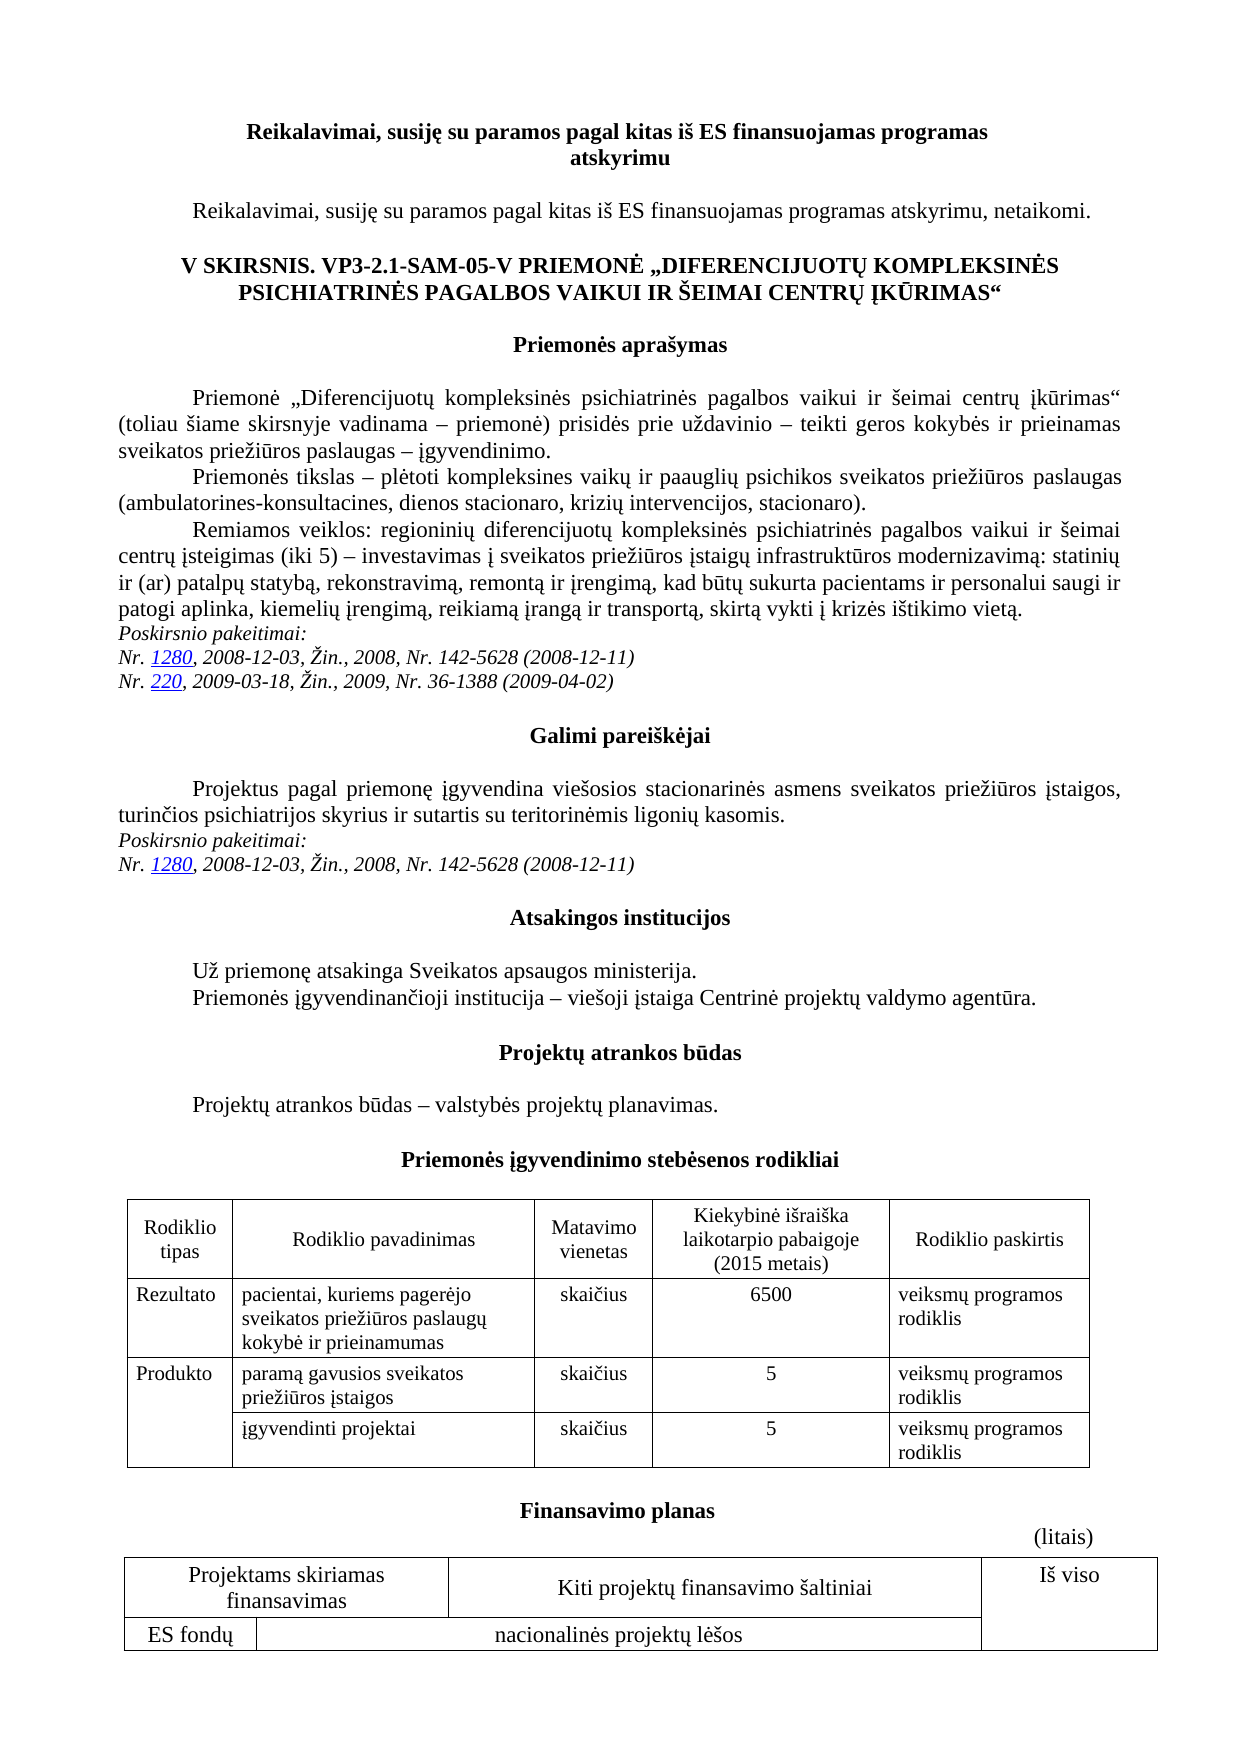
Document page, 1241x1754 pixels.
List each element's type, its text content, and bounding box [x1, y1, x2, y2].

text Priemonės įgyvendinančioji institucija – viešoji įstaiga Centrinė projektų valdymo agentūra. [118, 983, 1122, 1010]
table_cell veiksmų programos rodiklis [890, 1358, 1089, 1412]
text Reikalavimai, susiję su paramos pagal kitas iš ES finansuojamas programas atskyrimu, netaikomi. [118, 197, 1122, 223]
text Remiamos veiklos: regioninių diferencijuotų kompleksinės psichiatrinės pagalbos vaikui ir šeimai centrų įsteigimas (iki 5) – investavimas į sveikatos priežiūros įstaigų infrastruktūros modernizavimą: statinių ir (ar) patalpų statybą, rekonstravimą, remontą ir įrengimą, kad būtų sukurta pacientams ir personalui saugi ir patogi aplinka, kiemelių įrengimą, reikiamą įrangą ir transportą, skirtą vykti į krizės ištikimo vietą. [118, 516, 1122, 621]
text Nr. 1280, 2008-12-03, Žin., 2008, Nr. 142-5628 (2008-12-11) [118, 645, 1122, 669]
table_cell 5 [653, 1413, 889, 1467]
table_cell nacionalinės projektų lėšos [257, 1618, 981, 1650]
text Reikalavimai, susiję su paramos pagal kitas iš ES finansuojamas programas atskyrimu [118, 118, 1122, 171]
table_header Iš viso [982, 1558, 1157, 1650]
text Finansavimo planas [118, 1497, 1122, 1523]
table_header Rodiklio pavadinimas [233, 1200, 534, 1278]
table_header Projektams skiriamas finansavimas [125, 1558, 448, 1617]
text Priemonė „Diferencijuotų kompleksinės psichiatrinės pagalbos vaikui ir šeimai centrų įkūrimas“ (toliau šiame skirsnyje vadinama – priemonė) prisidės prie uždavinio – teikti geros kokybės ir prieinamas sveikatos priežiūros paslaugas – įgyvendinimo. [118, 384, 1122, 463]
table_cell skaičius [535, 1279, 652, 1357]
table_cell 6500 [653, 1279, 889, 1357]
table_cell Rezultato [128, 1279, 232, 1357]
table_cell paramą gavusios sveikatos priežiūros įstaigos [233, 1358, 534, 1412]
text Poskirsnio pakeitimai: [118, 828, 1122, 852]
table_cell veiksmų programos rodiklis [890, 1413, 1089, 1467]
table_header Rodiklio paskirtis [890, 1200, 1089, 1278]
table_cell 5 [653, 1358, 889, 1412]
table_cell ES fondų [125, 1618, 256, 1650]
table_header Matavimo vienetas [535, 1200, 652, 1278]
text Galimi pareiškėjai [118, 722, 1122, 748]
table_header Kiti projektų finansavimo šaltiniai [449, 1558, 981, 1617]
text Poskirsnio pakeitimai: [118, 621, 1122, 645]
table_cell skaičius [535, 1358, 652, 1412]
table_header Kiekybinė išraiška laikotarpio pabaigoje (2015 metais) [653, 1200, 889, 1278]
text V SKIRSNIS. VP3-2.1-SAM-05-V PRIEMONĖ „DIFERENCIJUOTŲ KOMPLEKSINĖS PSICHIATRINĖS PAGALBOS VAIKUI IR ŠEIMAI CENTRŲ ĮKŪRIMAS“ [118, 252, 1122, 305]
text Nr. 1280, 2008-12-03, Žin., 2008, Nr. 142-5628 (2008-12-11) [118, 852, 1122, 876]
text Projektus pagal priemonę įgyvendina viešosios stacionarinės asmens sveikatos priežiūros įstaigos, turinčios psichiatrijos skyrius ir sutartis su teritorinėmis ligonių kasomis. [118, 775, 1122, 828]
text Priemonės aprašymas [118, 331, 1122, 358]
table_cell įgyvendinti projektai [233, 1413, 534, 1467]
text (litais) [207, 1523, 1122, 1550]
table_cell skaičius [535, 1413, 652, 1467]
text Už priemonę atsakinga Sveikatos apsaugos ministerija. [118, 957, 1122, 983]
text Projektų atrankos būdas [118, 1039, 1122, 1065]
table_cell Produkto [128, 1358, 232, 1467]
text Nr. 220, 2009-03-18, Žin., 2009, Nr. 36-1388 (2009-04-02) [118, 669, 1122, 693]
table_header Rodiklio tipas [128, 1200, 232, 1278]
text Priemonės tikslas – plėtoti kompleksines vaikų ir paauglių psichikos sveikatos priežiūros paslaugas (ambulatorines-konsultacines, dienos stacionaro, krizių intervencijos, stacionaro). [118, 463, 1122, 516]
text Projektų atrankos būdas – valstybės projektų planavimas. [118, 1091, 1122, 1118]
table_cell pacientai, kuriems pagerėjo sveikatos priežiūros paslaugų kokybė ir prieinamumas [233, 1279, 534, 1357]
text Priemonės įgyvendinimo stebėsenos rodikliai [118, 1146, 1122, 1173]
table_cell veiksmų programos rodiklis [890, 1279, 1089, 1357]
text Atsakingos institucijos [118, 904, 1122, 931]
